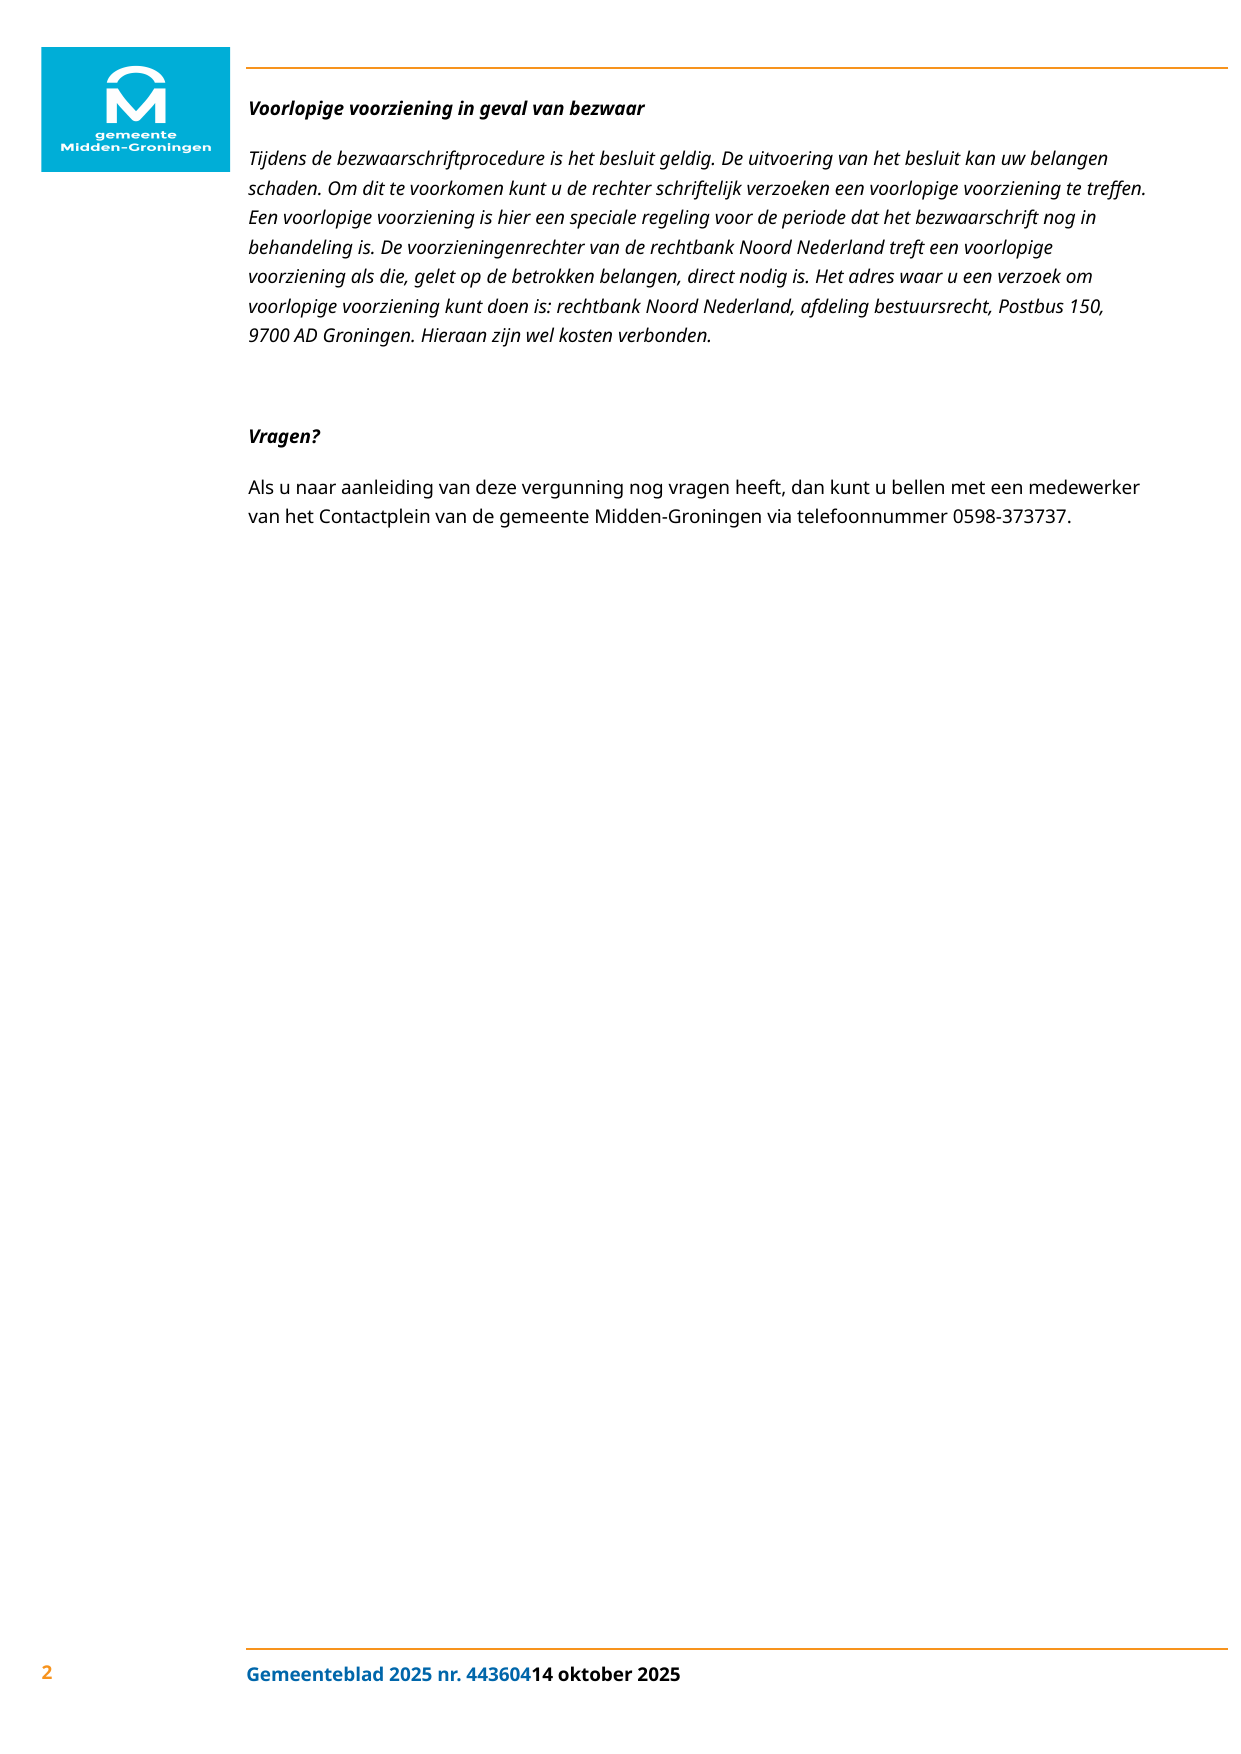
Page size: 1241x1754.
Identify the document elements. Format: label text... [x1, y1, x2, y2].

text Tijdens de bezwaarschriftprocedure is het besluit geldig. De uitvoering van het besluit kan uw belangen schaden. Om dit te voorkomen kunt u de rechter schriftelijk verzoeken een voorlopige voorziening te treffen. Een voorlopige voorziening is hier een speciale regeling voor de periode dat het bezwaarschrift nog in behandeling is. De voorzieningenrechter van de rechtbank Noord Nederland treft een voorlopige voorziening als die, gelet op de betrokken belangen, direct nodig is. Het adres waar u een verzoek om voorlopige voorziening kunt doen is: rechtbank Noord Nederland, afdeling bestuursrecht, Postbus 150, 9700 AD Groningen. Hieraan zijn wel kosten verbonden. [248, 145, 1152, 348]
picture [108, 66, 164, 82]
text Als u naar aanleiding van deze vergunning nog vragen heeft, dan kunt u bellen met een medewerker van het Contactplein van de gemeente Midden-Groningen via telefoonnummer 0598-373737. [248, 474, 1152, 529]
text Voorlopige voorziening in geval van bezwaar [248, 95, 1152, 121]
picture [184, 146, 190, 153]
picture [107, 89, 165, 122]
text Vragen? [248, 423, 1152, 449]
